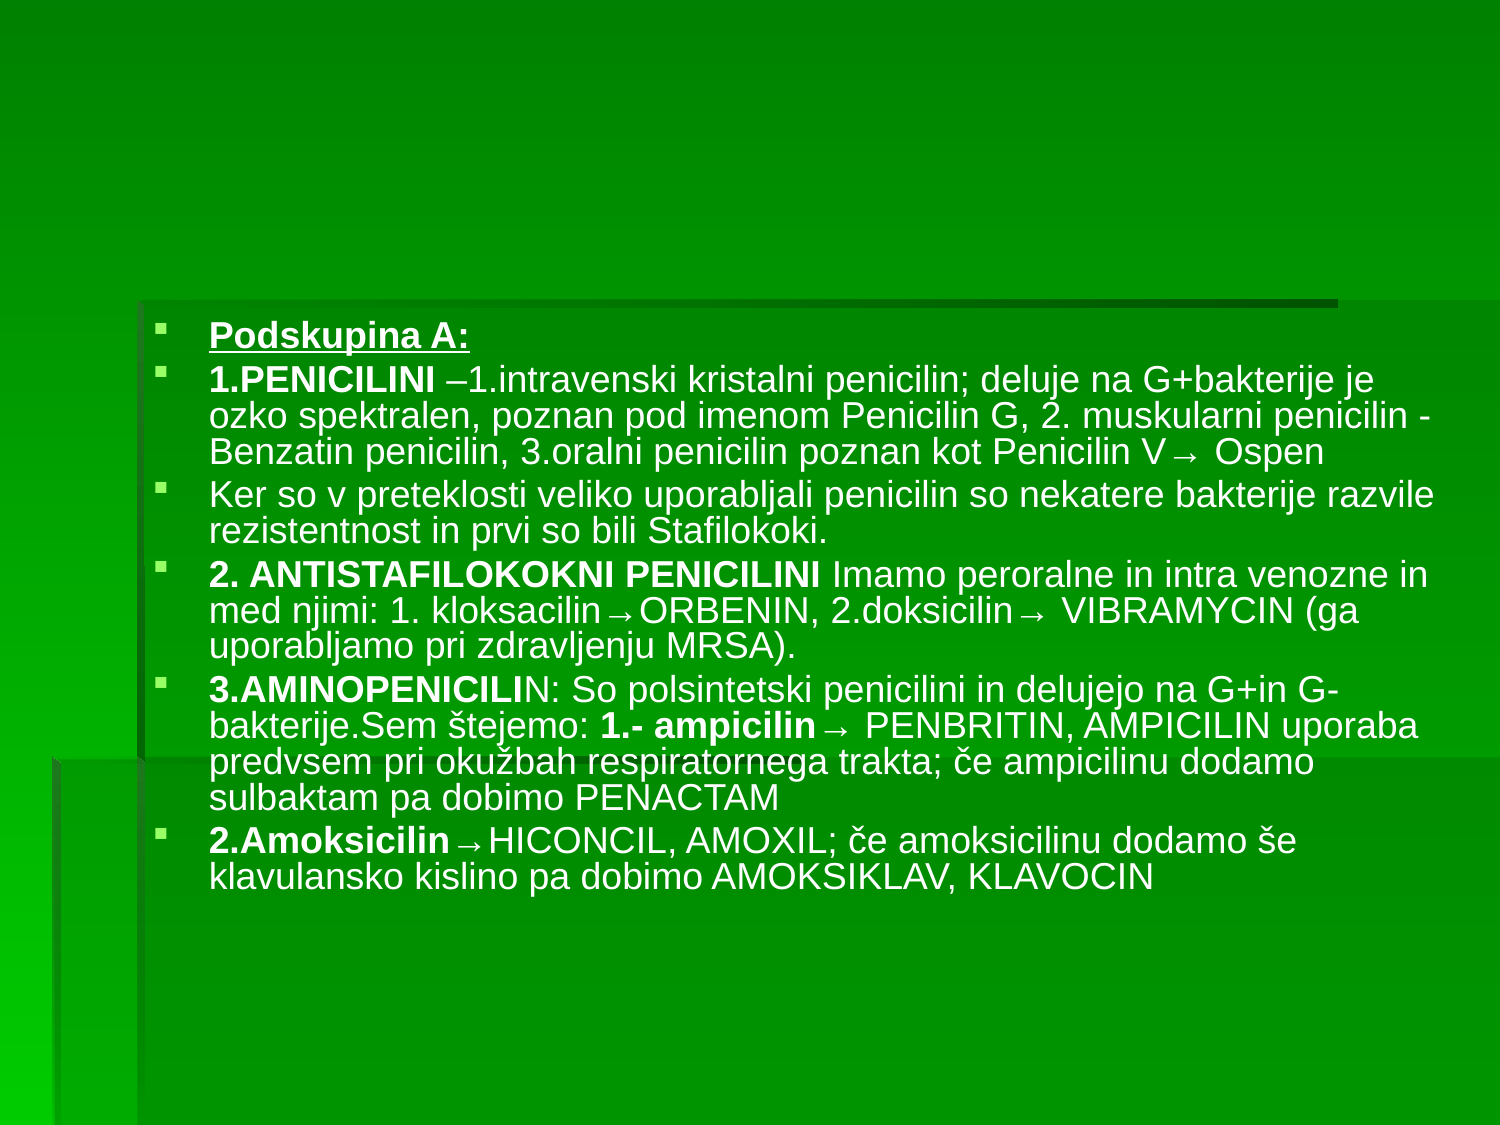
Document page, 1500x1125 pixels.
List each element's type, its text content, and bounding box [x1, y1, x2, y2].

list Podskupina A: 1.PENICILINI –1.intravenski kristalni penicilin; deluje na G+bakterije je ozko spektralen, poznan pod imenom Penicilin G, 2. muskularni penicilin - Benzatin penicilin, 3.oralni penicilin poznan kot Penicilin V→ Ospen Ker so v preteklosti veliko uporabljali penicilin so nekatere bakterije razvile rezistentnost in prvi so bili Stafilokoki. 2. ANTISTAFILOKOKNI PENICILINI Imamo peroralne in intra venozne in med njimi: 1. kloksacilin→ORBENIN, 2.doksicilin→ VIBRAMYCIN (ga uporabljamo pri zdravljenju MRSA). 3.AMINOPENICILIN: So polsintetski penicilini in delujejo na G+in G- bakterije.Sem štejemo: 1.- ampicilin→ PENBRITIN, AMPICILIN uporaba predvsem pri okužbah respiratornega trakta; če ampicilinu dodamo sulbaktam pa dobimo PENACTAM 2.Amoksicilin→HICONCIL, AMOXIL; če amoksicilinu dodamo še klavulansko kislino pa dobimo AMOKSIKLAV, KLAVOCIN [137, 312, 1451, 1000]
